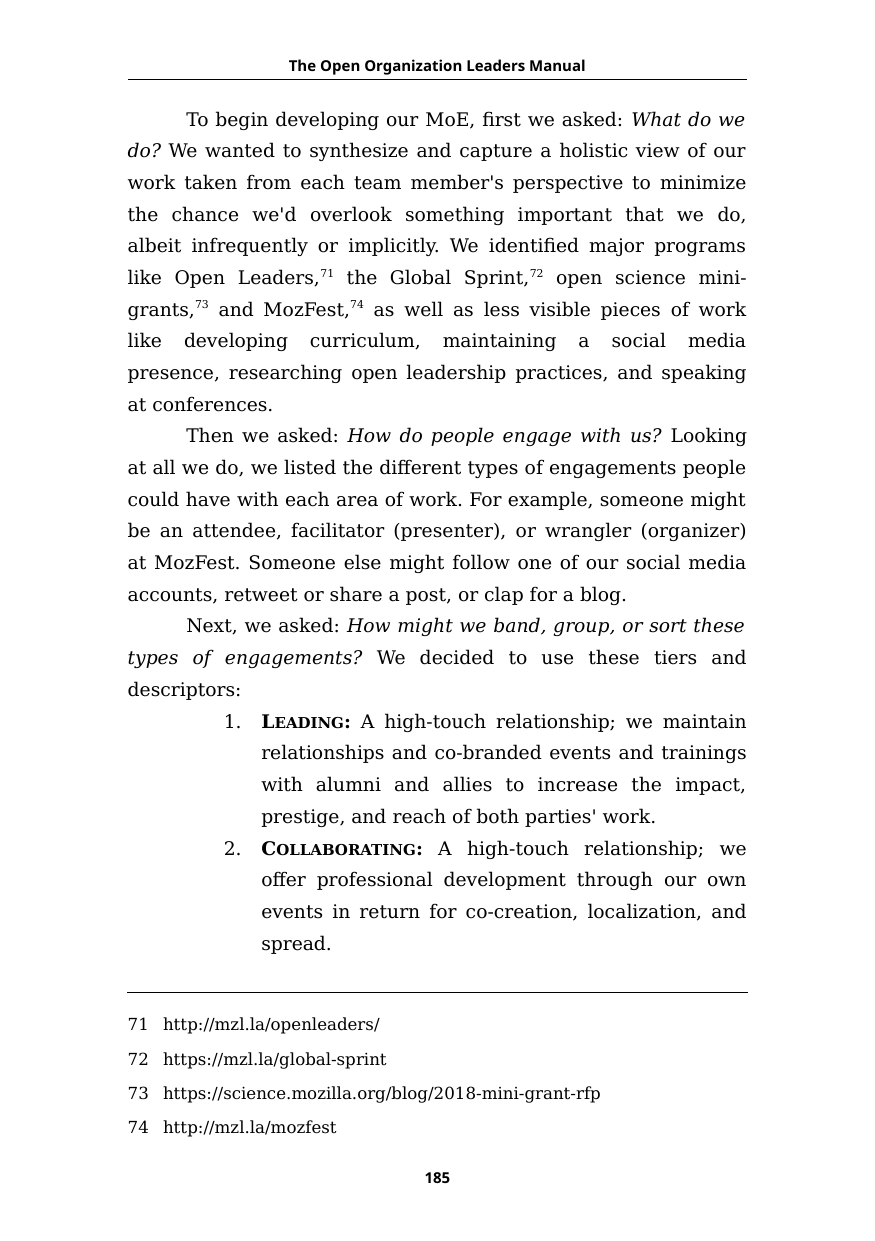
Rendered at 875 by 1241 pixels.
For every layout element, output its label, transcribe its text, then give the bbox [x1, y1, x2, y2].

list Collaborating: A high-touch relationship; we offer professional development through our own events in return for co-creation, localization, and spread. [223, 837, 747, 954]
text Next, we asked: How might we band, group, or sort these types of engagements? We decided to use these tiers and descriptors: [127, 615, 747, 701]
text To begin developing our MoE, first we asked: What do we do? We wanted to synthesize and capture a holistic view of our work taken from each team member's perspective to minimize the chance we'd overlook something important that we do, albeit infrequently or implicitly. We identified major programs like Open Leaders, the Global Sprint, open science mini-grants, and MozFest, as well as less visible pieces of work like developing curriculum, maintaining a social media presence, researching open leadership practices, and speaking at conferences. [127, 109, 747, 416]
text https://mzl.la/global-sprint [127, 1049, 747, 1069]
list Leading: A high-touch relationship; we maintain relationships and co-branded events and trainings with alumni and allies to increase the impact, prestige, and reach of both parties' work. [223, 710, 747, 827]
text Then we asked: How do people engage with us? Looking at all we do, we listed the different types of engagements people could have with each area of work. For example, someone might be an attendee, facilitator (presenter), or wrangler (organizer) at MozFest. Someone else might follow one of our social media accounts, retweet or share a post, or clap for a blog. [127, 425, 747, 606]
text https://science.mozilla.org/blog/2018-mini-grant-rfp [127, 1084, 747, 1103]
text http://mzl.la/openleaders/ [127, 1015, 747, 1034]
text http://mzl.la/mozfest [127, 1118, 747, 1138]
